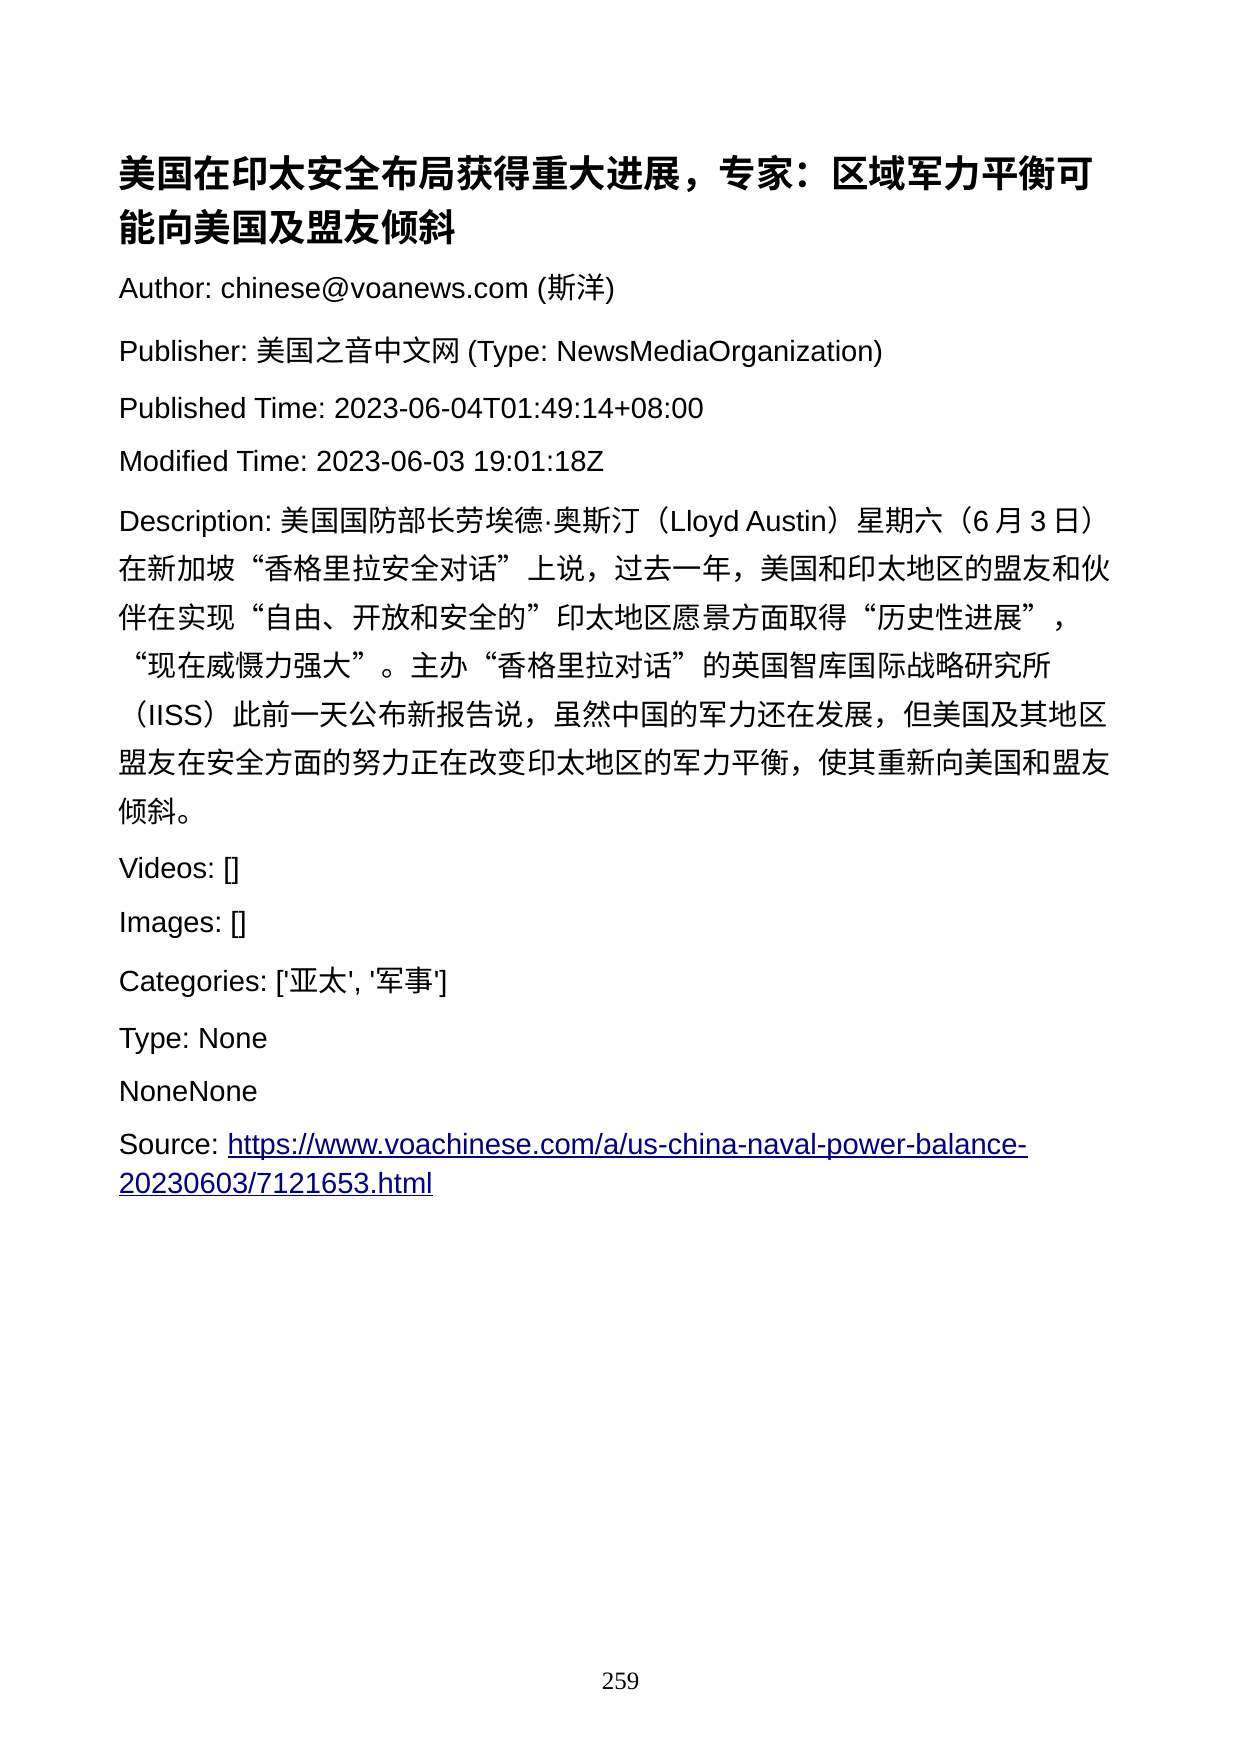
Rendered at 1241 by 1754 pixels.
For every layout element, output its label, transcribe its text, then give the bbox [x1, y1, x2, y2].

text Published Time: 2023-06-04T01:49:14+08:00 [118, 391, 1122, 424]
text Description: 美国国防部长劳埃德·奥斯汀（Lloyd Austin）星期六（6月3日）在新加坡“香格里拉安全对话”上说，过去一年，美国和印太地区的盟友和伙伴在实现“自由、开放和安全的”印太地区愿景方面取得“历史性进展”，“现在威慑力强大”。主办“香格里拉对话”的英国智库国际战略研究所（IISS）此前一天公布新报告说，虽然中国的军力还在发展，但美国及其地区盟友在安全方面的努力正在改变印太地区的军力平衡，使其重新向美国和盟友倾斜。 [118, 497, 1122, 831]
text Categories: ['亚太', '军事'] [118, 958, 1122, 1000]
text Videos: [] [118, 851, 1122, 885]
text Type: None [118, 1021, 1122, 1054]
text Modified Time: 2023-06-03 19:01:18Z [118, 444, 1122, 477]
text Publisher: 美国之音中文网 (Type: NewsMediaOrganization) [118, 328, 1122, 370]
text Author: chinese@voanews.com (斯洋) [118, 264, 1122, 307]
subtitle 美国在印太安全布局获得重大进展，专家：区域军力平衡可能向美国及盟友倾斜 [118, 143, 1122, 252]
text Images: [] [118, 904, 1122, 938]
text Source: https://www.voachinese.com/a/us-china-naval-power-balance-20230603/7121653.html [118, 1127, 1122, 1199]
text NoneNone [118, 1074, 1122, 1107]
